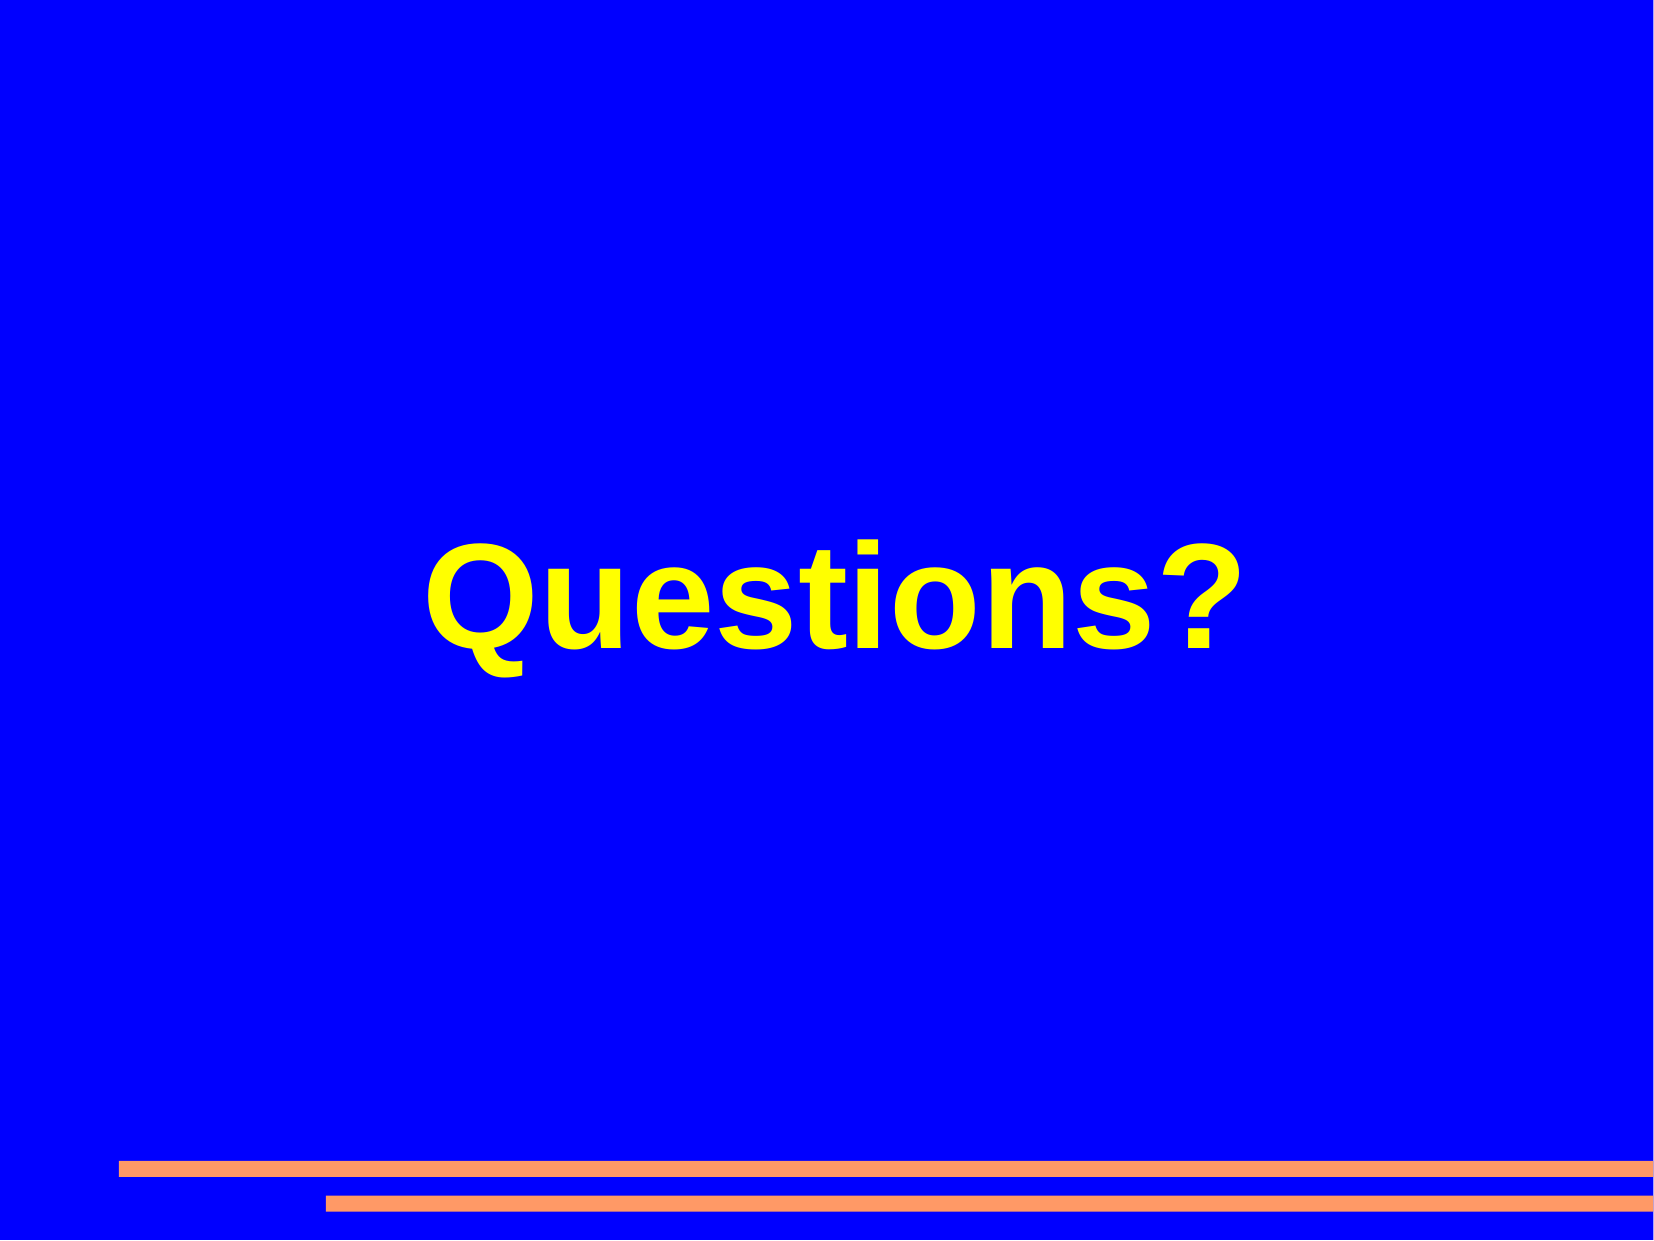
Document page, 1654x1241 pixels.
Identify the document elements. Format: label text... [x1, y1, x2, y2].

title Questions? [129, 318, 1543, 875]
